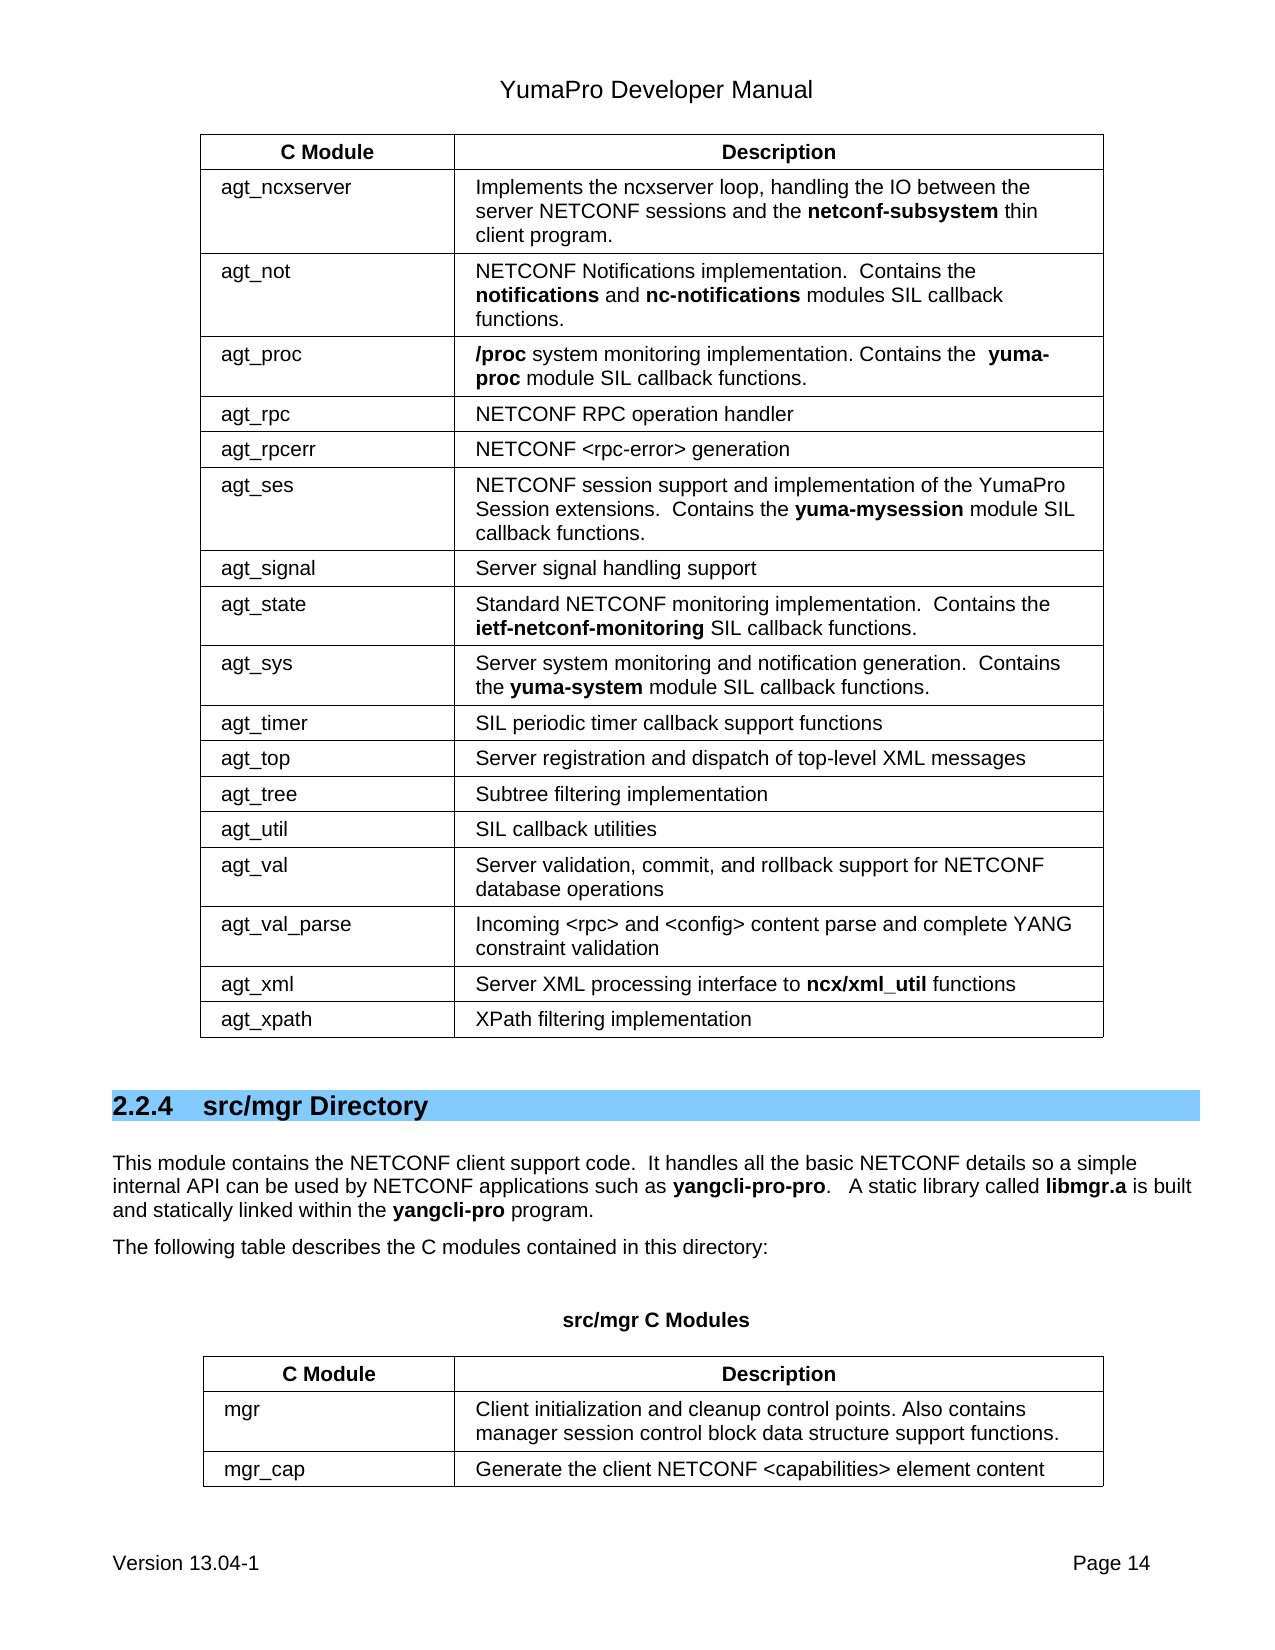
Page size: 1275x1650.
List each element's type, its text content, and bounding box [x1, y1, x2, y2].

table_cell /proc system monitoring implementation. Contains the yuma-proc module SIL callback functions. [455, 337, 1103, 396]
table_cell agt_timer [201, 706, 454, 740]
table_cell agt_val [201, 848, 454, 906]
table_cell agt_rpcerr [201, 432, 454, 467]
table_cell mgr [204, 1392, 454, 1451]
table_cell agt_ncxserver [201, 170, 454, 253]
table_cell agt_proc [201, 337, 454, 396]
table_cell Server signal handling support [455, 551, 1103, 586]
table_cell XPath filtering implementation [455, 1002, 1103, 1037]
table_cell Implements the ncxserver loop, handling the IO between the server NETCONF sessions and the netconf-subsystem thin client program. [455, 170, 1103, 253]
table_cell agt_val_parse [201, 907, 454, 966]
table_cell Subtree filtering implementation [455, 777, 1103, 811]
table_cell agt_sys [201, 646, 454, 704]
table_cell agt_rpc [201, 397, 454, 431]
table_cell agt_top [201, 741, 454, 776]
table_cell NETCONF RPC operation handler [455, 397, 1103, 431]
table_cell Server system monitoring and notification generation. Contains the yuma-system module SIL callback functions. [455, 646, 1103, 704]
table_cell agt_xpath [201, 1002, 454, 1037]
table_cell Standard NETCONF monitoring implementation. Contains the ietf-netconf-monitoring SIL callback functions. [455, 587, 1103, 645]
table_header C Module [201, 135, 454, 169]
table_header Description [455, 135, 1103, 169]
table_cell agt_signal [201, 551, 454, 586]
table_cell Server registration and dispatch of top-level XML messages [455, 741, 1103, 776]
table_cell mgr_cap [204, 1452, 454, 1486]
table_cell agt_util [201, 812, 454, 847]
table_cell SIL periodic timer callback support functions [455, 706, 1103, 740]
table_cell SIL callback utilities [455, 812, 1103, 847]
text The following table describes the C modules contained in this directory: [112, 1235, 1200, 1259]
table_cell agt_not [201, 254, 454, 336]
table_cell Server XML processing interface to ncx/xml_util functions [455, 967, 1103, 1001]
subtitle src/mgr C Modules [127, 1308, 1185, 1332]
table_cell Server validation, commit, and rollback support for NETCONF database operations [455, 848, 1103, 906]
table_cell agt_state [201, 587, 454, 645]
table_cell agt_ses [201, 468, 454, 550]
table_cell Generate the client NETCONF <capabilities> element content [455, 1452, 1103, 1486]
table_cell Incoming <rpc> and <config> content parse and complete YANG constraint validation [455, 907, 1103, 966]
subtitle src/mgr Directory [112, 1090, 1200, 1121]
table_cell NETCONF Notifications implementation. Contains the notifications and nc-notifications modules SIL callback functions. [455, 254, 1103, 336]
table_header C Module [204, 1357, 454, 1391]
text This module contains the NETCONF client support code. It handles all the basic NETCONF details so a simple internal API can be used by NETCONF applications such as yangcli-pro-pro. A static library called libmgr.a is built and statically linked within the yangcli-pro program. [112, 1150, 1200, 1222]
table_cell agt_tree [201, 777, 454, 811]
table_cell NETCONF <rpc-error> generation [455, 432, 1103, 467]
table_cell Client initialization and cleanup control points. Also contains manager session control block data structure support functions. [455, 1392, 1103, 1451]
table_cell agt_xml [201, 967, 454, 1001]
table_header Description [455, 1357, 1103, 1391]
table_cell NETCONF session support and implementation of the YumaPro Session extensions. Contains the yuma-mysession module SIL callback functions. [455, 468, 1103, 550]
